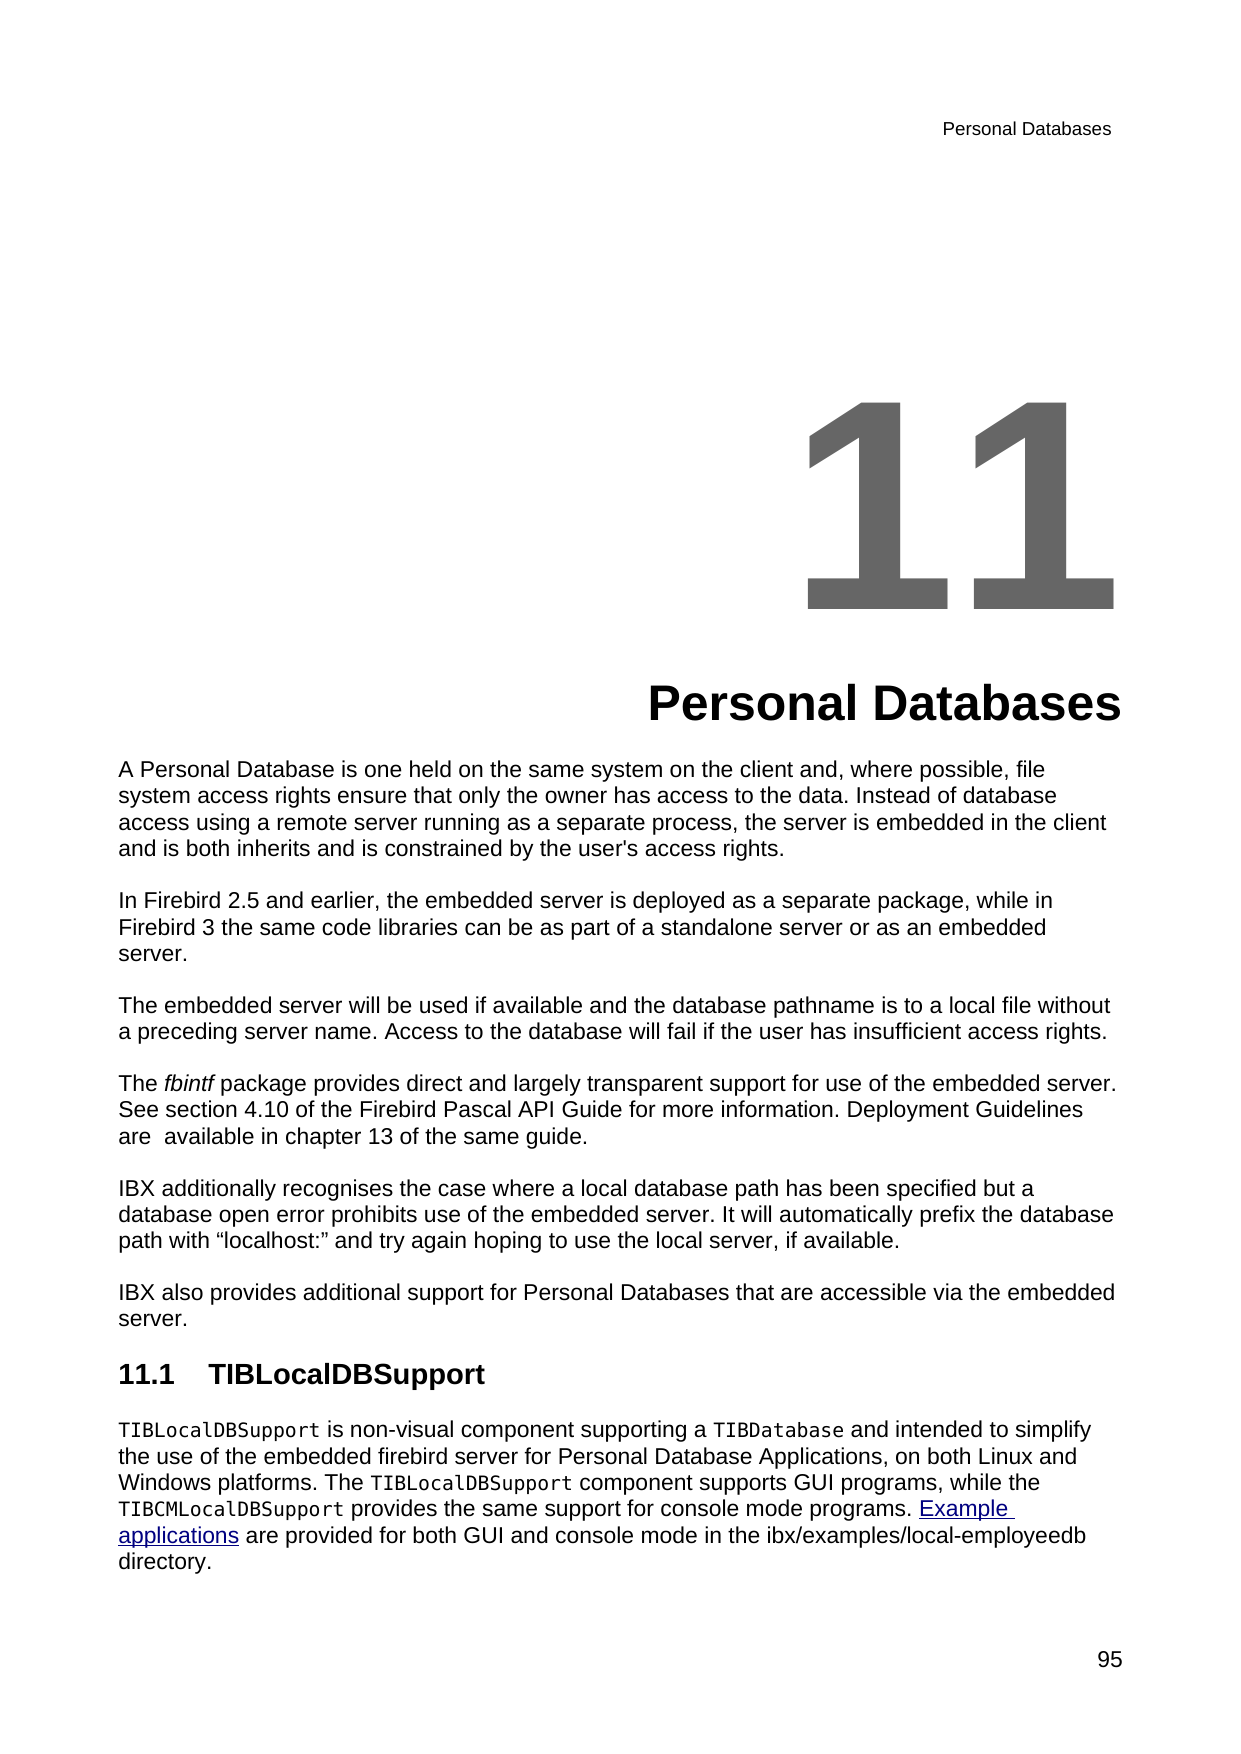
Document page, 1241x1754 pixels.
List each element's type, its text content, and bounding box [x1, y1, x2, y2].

text IBX also provides additional support for Personal Databases that are accessible via the embedded server. [118, 1279, 1122, 1332]
text TIBLocalDBSupport is non-visual component supporting a TIBDatabase and intended to simplify the use of the embedded firebird server for Personal Database Applications, on both Linux and Windows platforms. The TIBLocalDBSupport component supports GUI programs, while the TIBCMLocalDBSupport provides the same support for console mode programs. Example applications are provided for both GUI and console mode in the ibx/examples/local-employeedb directory. [118, 1416, 1122, 1574]
text In Firebird 2.5 and earlier, the embedded server is deployed as a separate package, while in Firebird 3 the same code libraries can be as part of a standalone server or as an embedded server. [118, 887, 1122, 966]
subtitle TIBLocalDBSupport [118, 1357, 1122, 1391]
text The embedded server will be used if available and the database pathname is to a local file without a preceding server name. Access to the database will fail if the user has insufficient access rights. [118, 992, 1122, 1044]
text A Personal Database is one held on the same system on the client and, where possible, file system access rights ensure that only the owner has access to the data. Instead of database access using a remote server running as a separate process, the server is embedded in the client and is both inherits and is constrained by the user's access rights. [118, 756, 1122, 862]
text The fbintf package provides direct and largely transparent support for use of the embedded server. See section 4.10 of the Firebird Pascal API Guide for more information. Deployment Guidelines are available in chapter 13 of the same guide. [118, 1070, 1122, 1149]
text IBX additionally recognises the case where a local database path has been specified but a database open error prohibits use of the embedded server. It will automatically prefix the database path with “localhost:” and try again hoping to use the local server, if available. [118, 1174, 1122, 1253]
subtitle Personal Databases [81, 328, 1122, 731]
